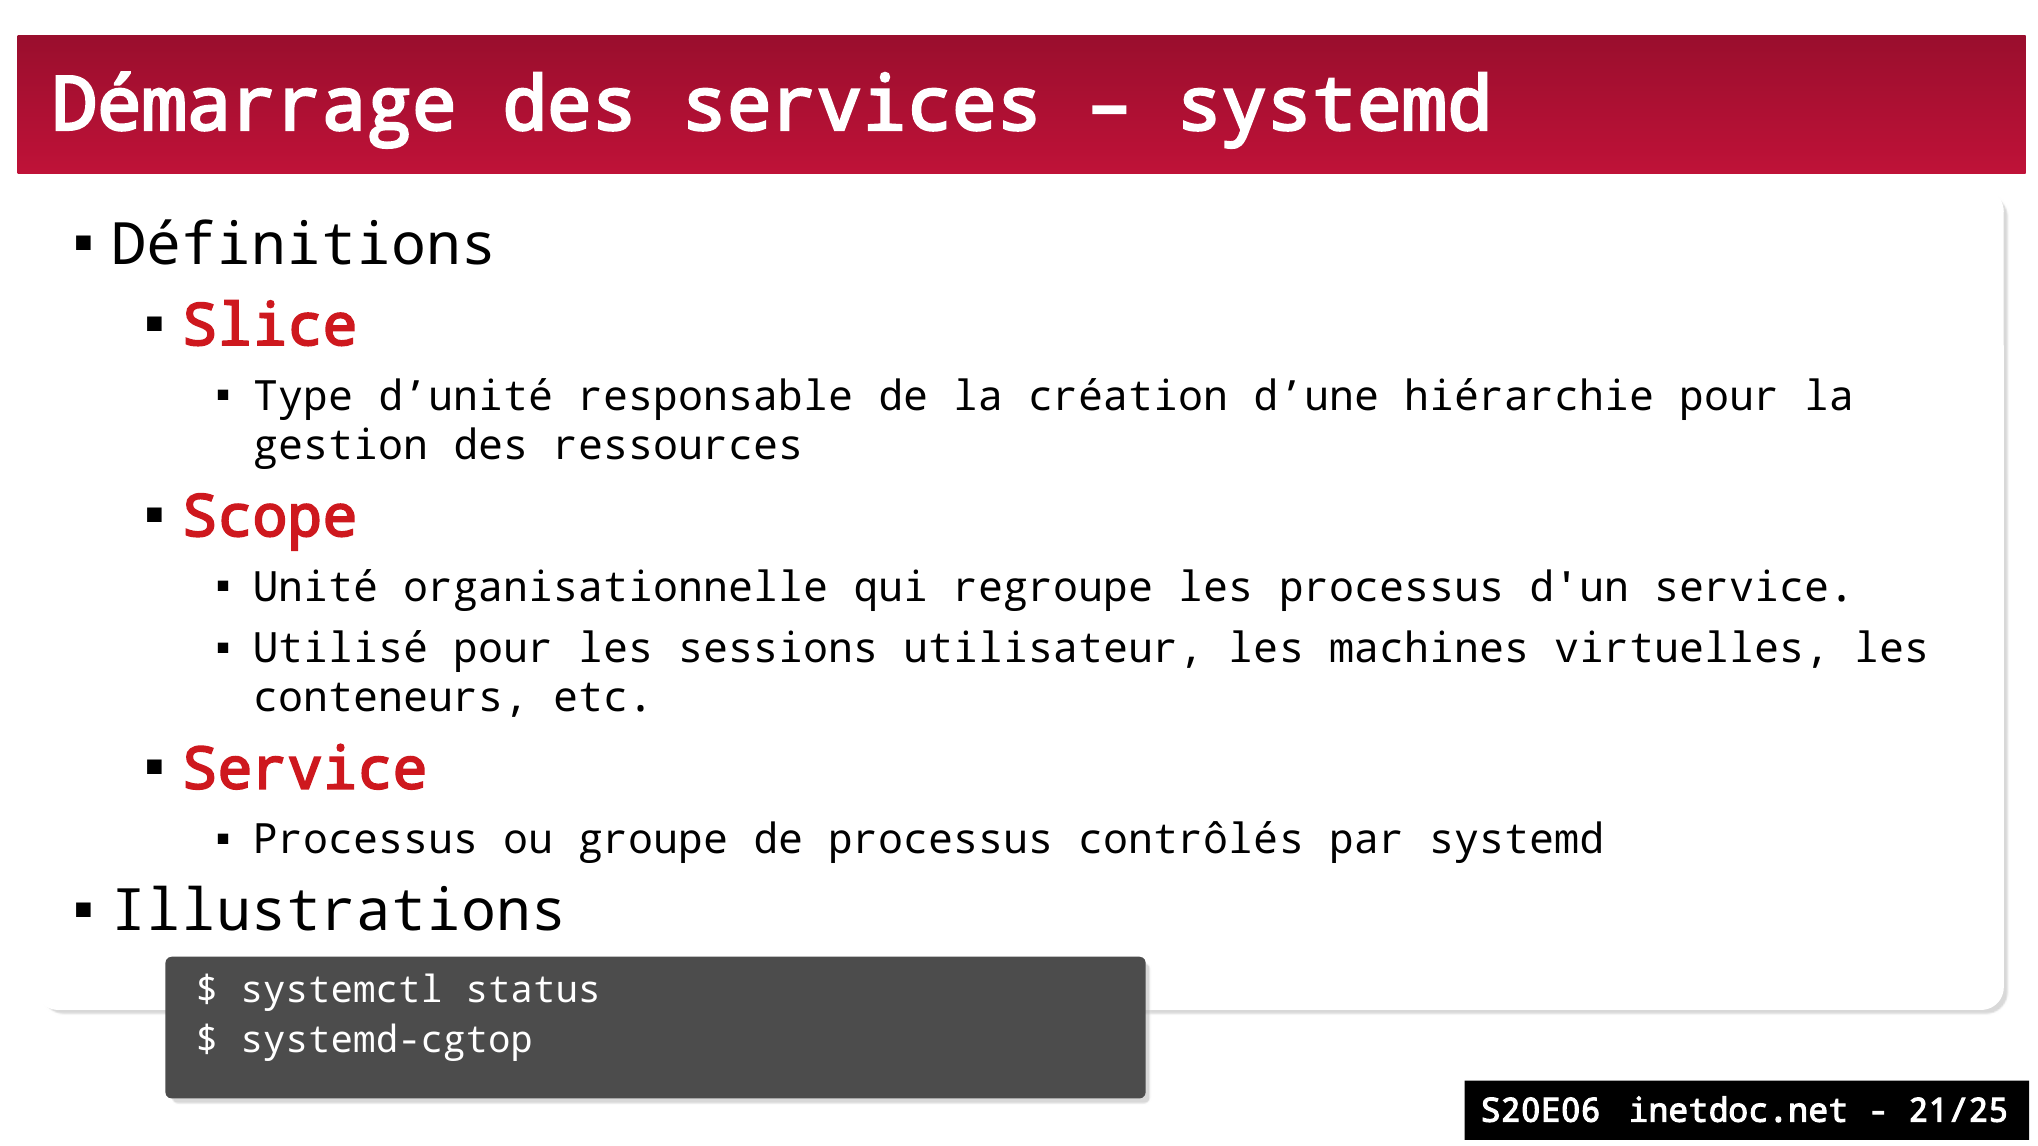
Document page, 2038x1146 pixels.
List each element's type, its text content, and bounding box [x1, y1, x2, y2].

text_box $ systemctl status $ systemd-cgtop [165, 956, 1146, 1099]
text_box Démarrage des services – systemd [17, 35, 2026, 174]
text_box S20E06 inetdoc.net - <numéro>/25 [1464, 1080, 2030, 1140]
text_box Définitions Slice Type d’unité responsable de la création d’une hiérarchie pour la gestion des ressources Scope Unité organisationnelle qui regroupe les processus d'un service. Utilisé pour les sessions utilisateur, les machines virtuelles, les conteneurs, etc. Service Processus ou groupe de processus contrôlés par systemd Illustrations [35, 188, 2004, 1010]
